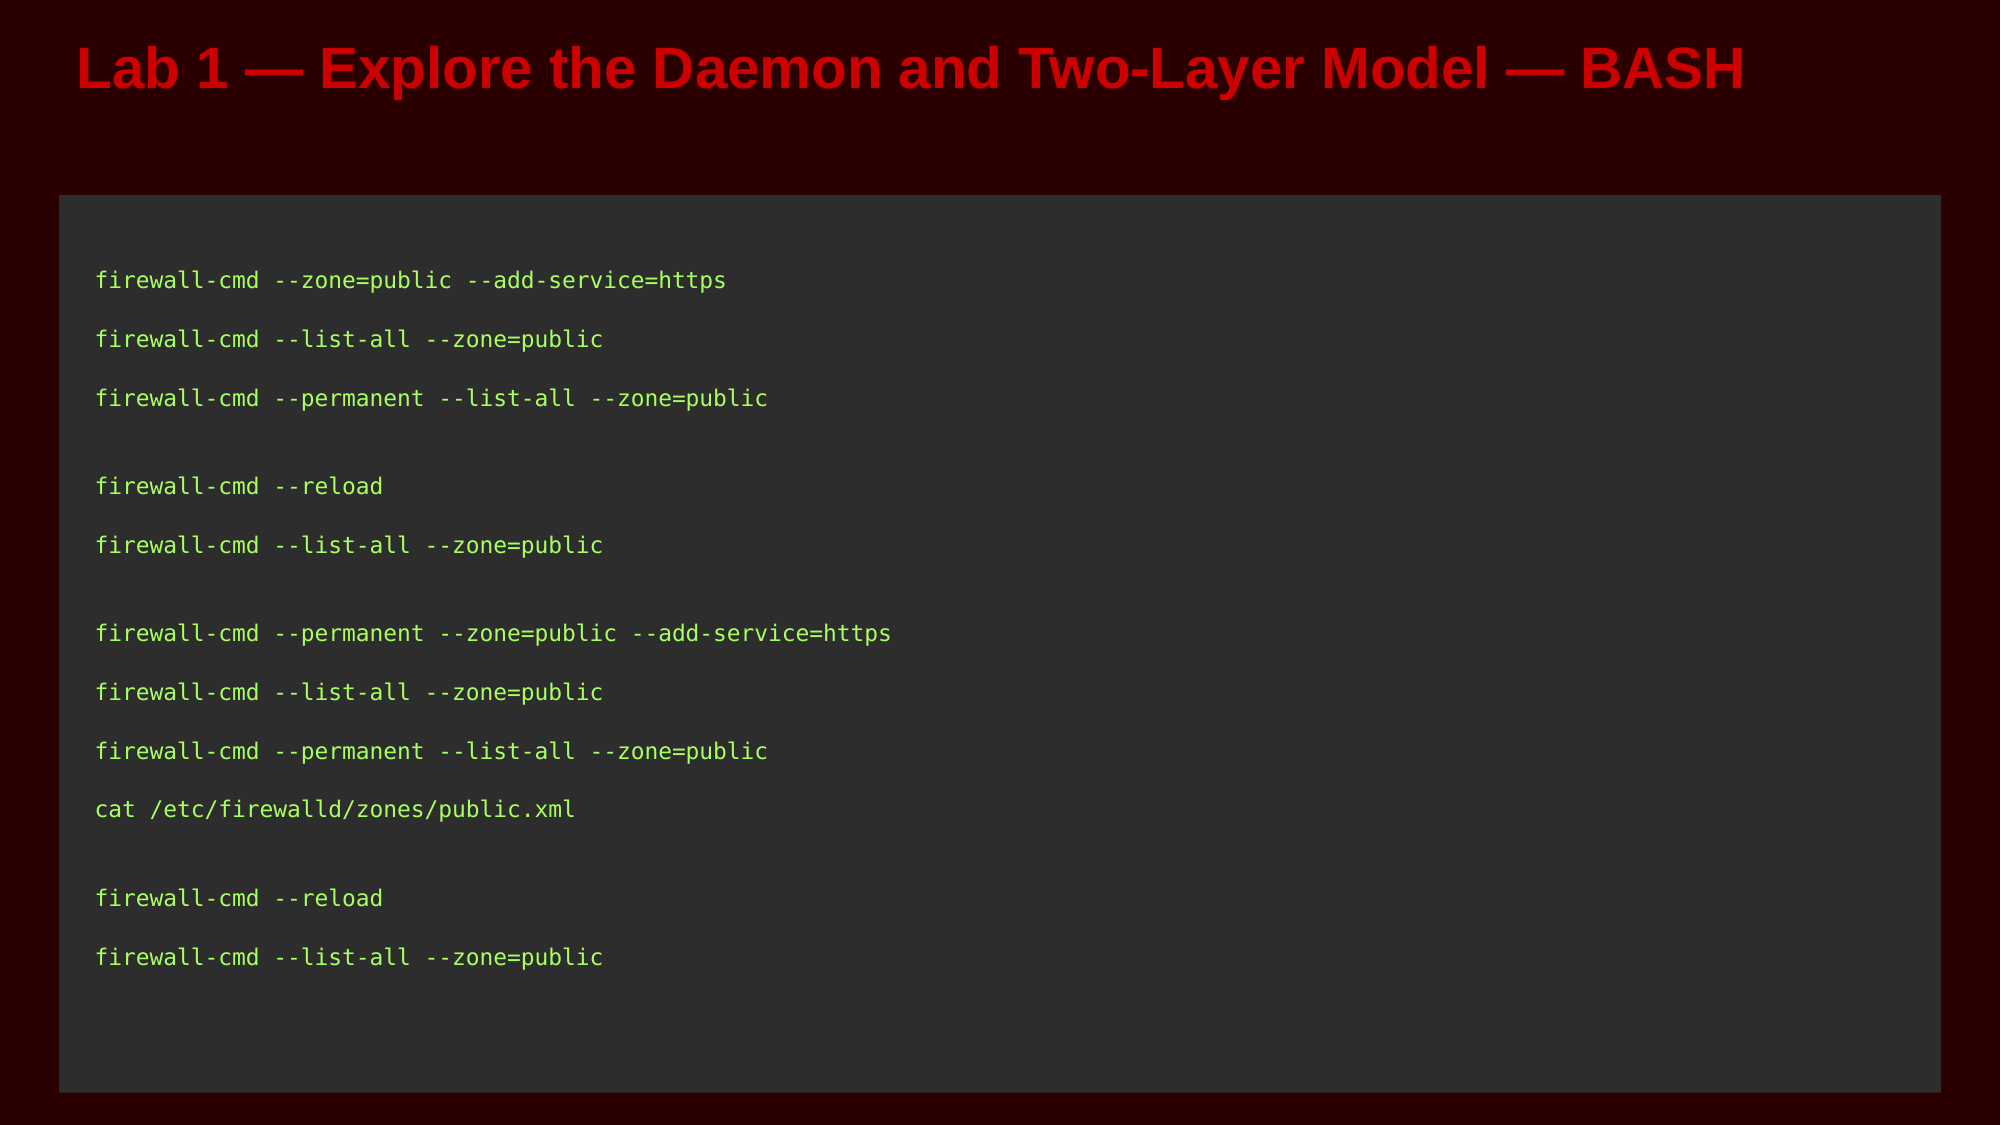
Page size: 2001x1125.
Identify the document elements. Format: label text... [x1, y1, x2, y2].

text_box Lab 1 — Explore the Daemon and Two-Layer Model — BASH [59, 23, 1942, 178]
text_box firewall-cmd --zone=public --add-service=https firewall-cmd --list-all --zone=public firewall-cmd --permanent --list-all --zone=public firewall-cmd --reload firewall-cmd --list-all --zone=public firewall-cmd --permanent --zone=public --add-service=https firewall-cmd --list-all --zone=public firewall-cmd --permanent --list-all --zone=public cat /etc/firewalld/zones/public.xml firewall-cmd --reload firewall-cmd --list-all --zone=public [59, 194, 1942, 1093]
